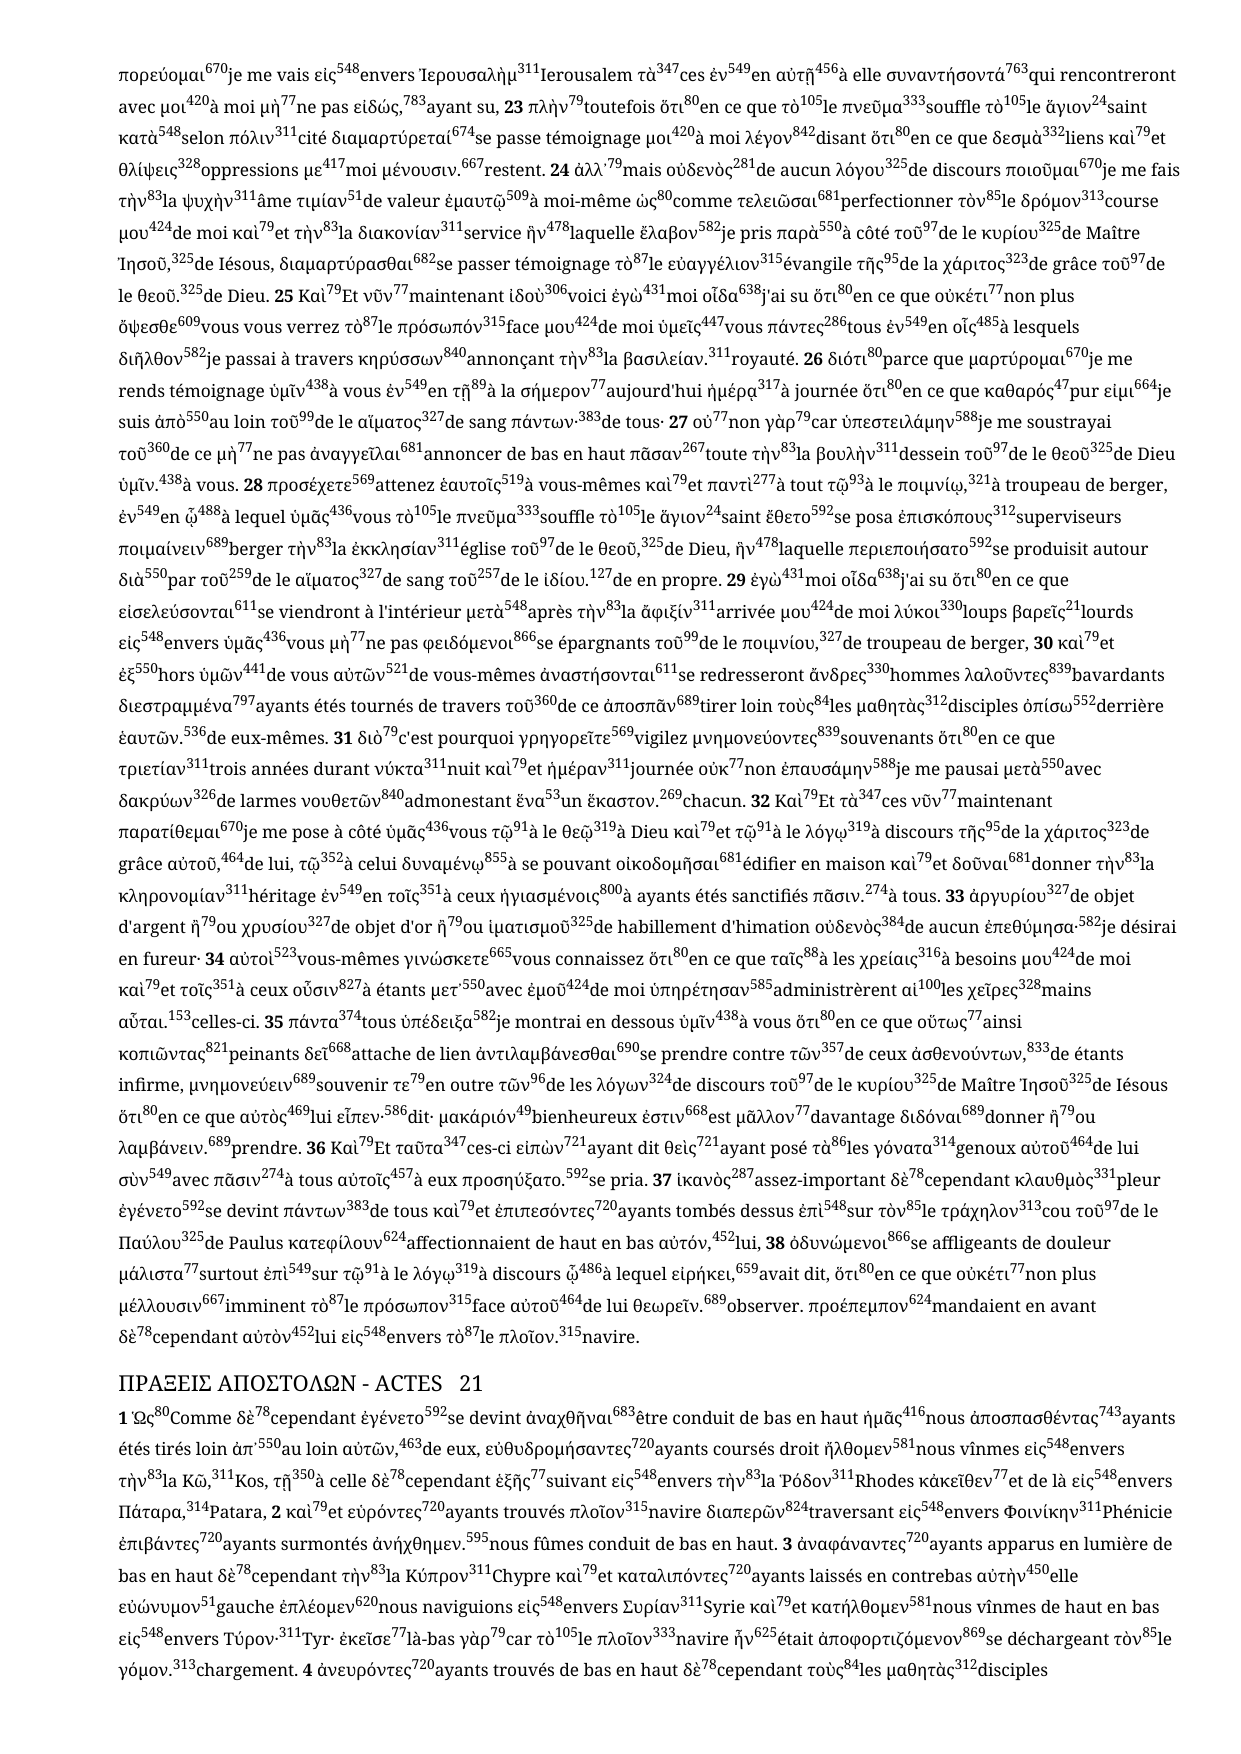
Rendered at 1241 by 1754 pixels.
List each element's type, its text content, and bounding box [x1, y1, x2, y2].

text 1 Μετὰ548Après δὲ78cependant τὸ348ce παύσασθαι682se pauser τὸν85le θόρυβον313tumulte μεταπεμψάμενος740se ayant mandé au-delà ὁ103le Παῦλος331Paulus τοὺς84les μαθητὰς312disciples καὶ79et παρακαλέσας,721ayant appelé à côté, ἀσπασάμενος740se ayant salué ἐξῆλθεν586sortit πορεύεσθαι690se aller εἰς548envers Μακεδονίαν.311Macédoine. 2 διελθὼν721ayant passé à travers δὲ78cependant τὰ86les μέρη314parts ἐκεῖνα139ces-là καὶ79et παρακαλέσας721ayant appelé à côté αὐτοὺς451eux λόγῳ319à discours πολλῷ275à nombreux ἦλθεν586vint εἰς548envers τὴν83la Ἑλλάδα311Hellas 3 ποιήσας721ayant fait τε79en outre μῆνας312mois τρεῖς·178trois· γενομένης732de se ayante devenue ἐπιβουλῆς323de complot αὐτῷ458à lui ὑπὸ550sous τῶν96de les Ἰουδαίων64de Ioudaiens μέλλοντι828à imminant ἀνάγεσθαι692être conduit de bas en haut εἰς548envers τὴν83la Συρίαν,311Syrie, ἐγένετο592se devint γνώμης323de opinion τοῦ360de ce ὑποστρέφειν689retourner en arrière διὰ550par Μακεδονίας.323de Macédoine. 4 συνείπετο631se accompagnait δὲ78cependant αὐτῷ458à lui Σώπατρος331Sopatros Πύρρου325de Pyrrhus Βεροιαῖος,71De Bérée, Θεσσαλονικέων324de Thessaloniciens δὲ78cependant Ἀρίσταρχος331Aristarque καὶ79et Σεκοῦνδος,331Sekoundos, καὶ79et Γάϊος331Gaios Δερβαῖος71Derbéen καὶ79et Τιμόθεος,331Timotheos, Ἀσιανοὶ330Asiatiques δὲ78cependant Τύχικος331Tuchikos καὶ79et Τρόφιμος.331Trophimos. 5 οὗτοι363ceux-ci δὲ78cependant προσελθόντες720ayants venus vers ἔμενον624restaient ἡμᾶς416nous ἐν549en Τρῳάδι,317à Troas, 6 ἡμεῖς430nous δὲ78cependant ἐξεπλεύσαμεν581nous naviguâmes dehors μετὰ548après τὰς82les ἡμέρας310journées τῶν98de les ἀζύμων66de sans levains ἀπὸ550au loin Φιλίππων324de Philippes καὶ79et ἤλθομεν581nous vînmes πρὸς548vers αὐτοὺς451eux εἰς548envers τὴν83la Τρῳάδα311Troas ἄχρι552jusqu'à l'extrémité ἡμερῶν322de journées πέντε,188de cinq, οὗ77où διετρίψαμεν581nous grattâmes à travers ἡμέρας310journées ἑπτά.176sept. 7 Ἐν549En δὲ78cependant τῇ89à la μιᾷ57à une τῶν98de les σαββάτων326de sabbats συνηγμένων806de ayants étés menés ensemble ἡμῶν423de nous κλάσαι681casser ἄρτον,313pain, ὁ103le Παῦλος331Paulus διελέγετο631se dialoguait αὐτοῖς457à eux μέλλων840imminant ἐξιέναι689aller dehors τῇ350à celle ἐπαύριον,77lendemain, παρέτεινέν625prolongeait τε79en outre τὸν85le λόγον313discours μέχρι552jusqu'à μεσονυκτίου.327de minuit. 8 ἦσαν624étaient δὲ78cependant λαμπάδες328lampes ἱκαναὶ19assez-importantes ἐν549en τῷ93à le ὑπερῴῳ321à partie au-dessus οὗ77où ἦμεν620nous étions συνηγμένοι.812ayants étés menés ensemble. 9 καθεζόμενος867se siégeant δέ78cependant τις287un quelconque νεανίας331adolescent ὀνόματι321à nom Εὔτυχος331Eutuchos ἐπὶ550sur τῆς95de la θυρίδος,323de fenêtre, καταφερόμενος891étant porté de haut en bas ὕπνῳ319à sommeil βαθεῖ10à profond διαλεγομένου861de se dialoguant τοῦ97de le Παύλου325de Paulus ἐπὶ548sur πλεῖον,73plus nombreusement, κατενεχθεὶς760ayant été porté de haut en bas ἀπὸ550au loin τοῦ97de le ὕπνου325de sommeil ἔπεσεν586tomba ἀπὸ550au loin τοῦ99de le τριστέγου327de troisième toiture κάτω77vers le bas καὶ79et ἤρθη600fut levé νεκρός.71mort. 10 καταβὰς721ayant descendu δὲ78cependant ὁ103le Παῦλος331Paulus ἐπέπεσεν586tomba dessus αὐτῷ458à lui καὶ79et συμπεριλαβὼν721ayant pris autour avec εἶπεν·586dit· μὴ77ne pas θορυβεῖσθε,577soyez tumultués, ἡ101la γὰρ79car ψυχὴ329âme αὐτοῦ464de lui ἐν549en αὐτῷ458à lui ἐστιν.668est. 11 ἀναβὰς721ayant monté δὲ78cependant καὶ79et κλάσας721ayant cassé τὸν85le ἄρτον313pain καὶ79et γευσάμενος740se ayant goûté ἐφ᾽548sur ἱκανόν53assez-important τε79en outre ὁμιλήσας721ayant conversé ἄχρι552jusqu'à l'extrémité αὐγῆς,323de irradiation, οὕτως77ainsi ἐξῆλθεν.586sortit. 12 ἤγαγον585conduisirent δὲ78cependant τὸν85le παῖδα313jeune servant ζῶντα822vivant καὶ79et παρεκλήθησαν599furent appelé à côté οὐ77non μετρίως.77mesurément. 13 Ἡμεῖς430Nous δὲ78cependant προελθόντες720ayants venus devant ἐπὶ548sur τὸ87le πλοῖον315navire ἀνήχθημεν595nous fûmes conduit de bas en haut ἐπὶ548sur τὴν83la Ἆσσον311Assos ἐκεῖθεν77de là μέλλοντες839imminants ἀναλαμβάνειν689prendre de bas en haut τὸν85le Παῦλον·313Paulus· οὕτως77ainsi γὰρ79car διατεταγμένος792se ayant ordonné au-travers ἦν625était μέλλων840imminant αὐτὸς542lui-même πεζεύειν.689voyager à pied. 14 ὡς80comme δὲ78cependant συνέβαλλεν625jetait ensemble ἡμῖν419à nous εἰς548envers τὴν83la Ἆσσον,311Assos, ἀναλαβόντες720ayants pris de bas en haut αὐτὸν452lui ἤλθομεν581nous vînmes εἰς548envers Μιτυλήνην,311Mytilène, 15 κἀκεῖθεν77et de là ἀποπλεύσαντες720ayants navigués au loin τῇ350à celle ἐπιούσῃ826à survenante κατηντήσαμεν581nous atteignîmes à l'encontre ἄντικρυς552contre face Χίου,323de Chios, τῇ89à la δὲ78cependant ἑτέρᾳ376à autre-différente παρεβάλομεν581nous jetâmes à côté εἰς548envers Σάμον,311Samos, τῇ350à celle δὲ78cependant ἐχομένῃ853à se ayante ἤλθομεν581nous vînmes εἰς548envers Μίλητον.311Milet. 16 κεκρίκει659avait jugé γὰρ79car ὁ103le Παῦλος331Paulus παραπλεῦσαι681naviguer à côté τὴν83la Ἔφεσον,311Éphèse, ὅπως80de telle manière que μὴ77ne pas γένηται905que se devienne αὐτῷ458à lui χρονοτριβῆσαι681passer du temps sur sentier ἐν549en τῇ89à la Ἀσίᾳ·317à Asie· ἔσπευδεν625hâtait γὰρ79car εἰ80si δυνατὸν49puissant εἴη700que soit αὐτῷ458à lui τὴν83la ἡμέραν311journée τῆς95de la πεντηκοστῆς323de pentecôte γενέσθαι682se devenir εἰς548envers Ἱεροσόλυμα.314Ierosoluma. 17 Ἀπὸ550Au loin δὲ78cependant τῆς95de la Μιλήτου323de Milet πέμψας721ayant mandé εἰς548envers Ἔφεσον311Éphèse μετεκαλέσατο592se appela avec au-delà τοὺς84les πρεσβυτέρους52plus anciens τῆς95de la ἐκκλησίας.323de église. 18 ὡς80comme δὲ78cependant παρεγένοντο591se devinrent à côté πρὸς548vers αὐτὸν452lui εἶπεν586dit αὐτοῖς·457à eux· Ὑμεῖς447Vous ἐπίστασθε,671vous vous établissez sûrement, ἀπὸ550au loin πρώτης209de première ἡμέρας323de journée ἀφ᾽550au loin ἧς490de laquelle ἐπέβην582je surmontai εἰς548envers τὴν83la Ἀσίαν,311Asie, πῶς77comment? μεθ᾽550avec ὑμῶν441de vous τὸν85le πάντα269tout χρόνον313temps ἐγενόμην,588je me devins, 19 δουλεύων840étant esclave τῷ91à le κυρίῳ319à Maître μετὰ550avec πάσης279de toute ταπεινοφροσύνης323de basse émotion καὶ79et δακρύων326de larmes καὶ79et πειρασμῶν324de tentations τῶν357de ceux συμβάντων715de ayants arrivés avec μοι420à moi ἐν549en ταῖς88à les ἐπιβουλαῖς316à complots τῶν96de les Ἰουδαίων,64de Ioudaiens, 20 ὡς77comme οὐδὲν375aucun ὑπεστειλάμην588je me soustrayai τῶν359de ces συμφερόντων835de étants opportun τοῦ360de ce μὴ77ne pas ἀναγγεῖλαι681annoncer de bas en haut ὑμῖν438à vous καὶ79et διδάξαι681enseigner ὑμᾶς436vous δημοσίᾳ57à publique καὶ79et κατ᾽548selon οἴκους,312maisons, 21 διαμαρτυρόμενος867se passant témoignage Ἰουδαίοις58à Ioudaiens τε79en outre καὶ79et Ἕλλησιν318à Hellèns τὴν344celle εἰς548envers θεὸν313Dieu μετάνοιαν311transintelligence καὶ79et πίστιν311croyance εἰς548envers τὸν85le κύριον313Maître ἡμῶν423de nous Ἰησοῦν.313Iésous. 22 Καὶ79Et νῦν77maintenant ἰδοὺ306voici δεδεμένος813ayant été attaché de lien ἐγὼ431moi τῷ93à le πνεύματι321à souffle πορεύομαι670je me vais εἰς548envers Ἰερουσαλὴμ311Ierousalem τὰ347ces ἐν549en αὐτῇ456à elle συναντήσοντά763qui rencontreront avec μοι420à moi μὴ77ne pas εἰδώς,783ayant su, 23 πλὴν79toutefois ὅτι80en ce que τὸ105le πνεῦμα333souffle τὸ105le ἅγιον24saint κατὰ548selon πόλιν311cité διαμαρτύρεταί674se passe témoignage μοι420à moi λέγον842disant ὅτι80en ce que δεσμὰ332liens καὶ79et θλίψεις328oppressions με417moi μένουσιν.667restent. 24 ἀλλ᾽79mais οὐδενὸς281de aucun λόγου325de discours ποιοῦμαι670je me fais τὴν83la ψυχὴν311âme τιμίαν51de valeur ἐμαυτῷ509à moi-même ὡς80comme τελειῶσαι681perfectionner τὸν85le δρόμον313course μου424de moi καὶ79et τὴν83la διακονίαν311service ἣν478laquelle ἔλαβον582je pris παρὰ550à côté τοῦ97de le κυρίου325de Maître Ἰησοῦ,325de Iésous, διαμαρτύρασθαι682se passer témoignage τὸ87le εὐαγγέλιον315évangile τῆς95de la χάριτος323de grâce τοῦ97de le θεοῦ.325de Dieu. 25 Καὶ79Et νῦν77maintenant ἰδοὺ306voici ἐγὼ431moi οἶδα638j'ai su ὅτι80en ce que οὐκέτι77non plus ὄψεσθε609vous vous verrez τὸ87le πρόσωπόν315face μου424de moi ὑμεῖς447vous πάντες286tous ἐν549en οἷς485à lesquels διῆλθον582je passai à travers κηρύσσων840annonçant τὴν83la βασιλείαν.311royauté. 26 διότι80parce que μαρτύρομαι670je me rends témoignage ὑμῖν438à vous ἐν549en τῇ89à la σήμερον77aujourd'hui ἡμέρᾳ317à journée ὅτι80en ce que καθαρός47pur εἰμι664je suis ἀπὸ550au loin τοῦ99de le αἵματος327de sang πάντων·383de tous· 27 οὐ77non γὰρ79car ὑπεστειλάμην588je me soustrayai τοῦ360de ce μὴ77ne pas ἀναγγεῖλαι681annoncer de bas en haut πᾶσαν267toute τὴν83la βουλὴν311dessein τοῦ97de le θεοῦ325de Dieu ὑμῖν.438à vous. 28 προσέχετε569attenez ἑαυτοῖς519à vous-mêmes καὶ79et παντὶ277à tout τῷ93à le ποιμνίῳ,321à troupeau de berger, ἐν549en ᾧ488à lequel ὑμᾶς436vous τὸ105le πνεῦμα333souffle τὸ105le ἅγιον24saint ἔθετο592se posa ἐπισκόπους312superviseurs ποιμαίνειν689berger τὴν83la ἐκκλησίαν311église τοῦ97de le θεοῦ,325de Dieu, ἣν478laquelle περιεποιήσατο592se produisit autour διὰ550par τοῦ259de le αἵματος327de sang τοῦ257de le ἰδίου.127de en propre. 29 ἐγὼ431moi οἶδα638j'ai su ὅτι80en ce que εἰσελεύσονται611se viendront à l'intérieur μετὰ548après τὴν83la ἄφιξίν311arrivée μου424de moi λύκοι330loups βαρεῖς21lourds εἰς548envers ὑμᾶς436vous μὴ77ne pas φειδόμενοι866se épargnants τοῦ99de le ποιμνίου,327de troupeau de berger, 30 καὶ79et ἐξ550hors ὑμῶν441de vous αὐτῶν521de vous-mêmes ἀναστήσονται611se redresseront ἄνδρες330hommes λαλοῦντες839bavardants διεστραμμένα797ayants étés tournés de travers τοῦ360de ce ἀποσπᾶν689tirer loin τοὺς84les μαθητὰς312disciples ὀπίσω552derrière ἑαυτῶν.536de eux-mêmes. 31 διὸ79c'est pourquoi γρηγορεῖτε569vigilez μνημονεύοντες839souvenants ὅτι80en ce que τριετίαν311trois années durant νύκτα311nuit καὶ79et ἡμέραν311journée οὐκ77non ἐπαυσάμην588je me pausai μετὰ550avec δακρύων326de larmes νουθετῶν840admonestant ἕνα53un ἕκαστον.269chacun. 32 Καὶ79Et τὰ347ces νῦν77maintenant παρατίθεμαι670je me pose à côté ὑμᾶς436vous τῷ91à le θεῷ319à Dieu καὶ79et τῷ91à le λόγῳ319à discours τῆς95de la χάριτος323de grâce αὐτοῦ,464de lui, τῷ352à celui δυναμένῳ855à se pouvant οἰκοδομῆσαι681édifier en maison καὶ79et δοῦναι681donner τὴν83la κληρονομίαν311héritage ἐν549en τοῖς351à ceux ἡγιασμένοις800à ayants étés sanctifiés πᾶσιν.274à tous. 33 ἀργυρίου327de objet d'argent ἢ79ou χρυσίου327de objet d'or ἢ79ou ἱματισμοῦ325de habillement d'himation οὐδενὸς384de aucun ἐπεθύμησα·582je désirai en fureur· 34 αὐτοὶ523vous-mêmes γινώσκετε665vous connaissez ὅτι80en ce que ταῖς88à les χρείαις316à besoins μου424de moi καὶ79et τοῖς351à ceux οὖσιν827à étants μετ᾽550avec ἐμοῦ424de moi ὑπηρέτησαν585administrèrent αἱ100les χεῖρες328mains αὗται.153celles-ci. 35 πάντα374tous ὑπέδειξα582je montrai en dessous ὑμῖν438à vous ὅτι80en ce que οὕτως77ainsi κοπιῶντας821peinants δεῖ668attache de lien ἀντιλαμβάνεσθαι690se prendre contre τῶν357de ceux ἀσθενούντων,833de étants infirme, μνημονεύειν689souvenir τε79en outre τῶν96de les λόγων324de discours τοῦ97de le κυρίου325de Maître Ἰησοῦ325de Iésous ὅτι80en ce que αὐτὸς469lui εἶπεν·586dit· μακάριόν49bienheureux ἐστιν668est μᾶλλον77davantage διδόναι689donner ἢ79ou λαμβάνειν.689prendre. 36 Καὶ79Et ταῦτα347ces-ci εἰπὼν721ayant dit θεὶς721ayant posé τὰ86les γόνατα314genoux αὐτοῦ464de lui σὺν549avec πᾶσιν274à tous αὐτοῖς457à eux προσηύξατο.592se pria. 37 ἱκανὸς287assez-important δὲ78cependant κλαυθμὸς331pleur ἐγένετο592se devint πάντων383de tous καὶ79et ἐπιπεσόντες720ayants tombés dessus ἐπὶ548sur τὸν85le τράχηλον313cou τοῦ97de le Παύλου325de Paulus κατεφίλουν624affectionnaient de haut en bas αὐτόν,452lui, 38 ὀδυνώμενοι866se affligeants de douleur μάλιστα77surtout ἐπὶ549sur τῷ91à le λόγῳ319à discours ᾧ486à lequel εἰρήκει,659avait dit, ὅτι80en ce que οὐκέτι77non plus μέλλουσιν667imminent τὸ87le πρόσωπον315face αὐτοῦ464de lui θεωρεῖν.689observer. προέπεμπον624mandaient en avant δὲ78cependant αὐτὸν452lui εἰς548envers τὸ87le πλοῖον.315navire. [118, 59, 1181, 1349]
text 1 Ὡς80Comme δὲ78cependant ἐγένετο592se devint ἀναχθῆναι683être conduit de bas en haut ἡμᾶς416nous ἀποσπασθέντας743ayants étés tirés loin ἀπ᾽550au loin αὐτῶν,463de eux, εὐθυδρομήσαντες720ayants coursés droit ἤλθομεν581nous vînmes εἰς548envers τὴν83la Κῶ,311Kos, τῇ350à celle δὲ78cependant ἑξῆς77suivant εἰς548envers τὴν83la Ῥόδον311Rhodes κἀκεῖθεν77et de là εἰς548envers Πάταρα,314Patara, 2 καὶ79et εὑρόντες720ayants trouvés πλοῖον315navire διαπερῶν824traversant εἰς548envers Φοινίκην311Phénicie ἐπιβάντες720ayants surmontés ἀνήχθημεν.595nous fûmes conduit de bas en haut. 3 ἀναφάναντες720ayants apparus en lumière de bas en haut δὲ78cependant τὴν83la Κύπρον311Chypre καὶ79et καταλιπόντες720ayants laissés en contrebas αὐτὴν450elle εὐώνυμον51gauche ἐπλέομεν620nous naviguions εἰς548envers Συρίαν311Syrie καὶ79et κατήλθομεν581nous vînmes de haut en bas εἰς548envers Τύρον·311Tyr· ἐκεῖσε77là-bas γὰρ79car τὸ105le πλοῖον333navire ἦν625était ἀποφορτιζόμενον869se déchargeant τὸν85le γόμον.313chargement. 4 ἀνευρόντες720ayants trouvés de bas en haut δὲ78cependant τοὺς84les μαθητὰς312disciples ἐπεμείναμεν581nous restâmes sur αὐτοῦ77là-même ἡμέρας310journées ἑπτά,176sept, οἵτινες497lesquels des quelconques τῷ91à le Παύλῳ319à Paulus ἔλεγον624disaient διὰ550par τοῦ99de le πνεύματος327de souffle μὴ77ne pas ἐπιβαίνειν689surmonter εἰς548envers Ἱεροσόλυμα.314Ierosoluma. 5 ὅτε80lorsque δὲ78cependant ἐγένετο592se devint ἡμᾶς416nous ἐξαρτίσαι681ajuster à l'excès τὰς82les ἡμέρας,310journées, ἐξελθόντες720ayants sortis ἐπορευόμεθα626nous nous allions προπεμπόντων833de mandants en avant ἡμᾶς416nous πάντων383de tous σὺν549avec γυναιξὶν316à femmes καὶ79et τέκνοις320à enfants ἕως551jusqu'à ce que ἔξω552au-dehors τῆς95de la πόλεως,323de cité, καὶ79et θέντες720ayants posés τὰ86les γόνατα314genoux ἐπὶ548sur τὸν85le αἰγιαλὸν313rivage προσευξάμενοι739se ayants priés 6 ἀπησπασάμεθα587nous nous saluâmes au loin ἀλλήλους501les uns les autres καὶ79et ἀνέβημεν581nous montâmes εἰς548envers τὸ87le πλοῖον,315navire, ἐκεῖνοι363ceux-là δὲ78cependant ὑπέστρεψαν585retournèrent en arrière εἰς548envers τὰ246les ἴδια.347en propres. 7 Ἡμεῖς430Nous δὲ78cependant τὸν85le πλοῦν313navigation διανύσαντες720ayants accomplis pleinement ἀπὸ550au loin Τύρου323de Tyr κατηντήσαμεν581nous atteignîmes à l'encontre εἰς548envers Πτολεμαΐδα311Ptolémaïs καὶ79et ἀσπασάμενοι739se ayants salués τοὺς84les ἀδελφοὺς312frères ἐμείναμεν581nous restâmes ἡμέραν311journée μίαν177une παρ᾽549à côté αὐτοῖς.457à eux. 8 τῇ350à celle δὲ78cependant ἐπαύριον77lendemain ἐξελθόντες720ayants sortis ἤλθομεν581nous vînmes εἰς548envers Καισάρειαν311Kaesareia καὶ79et εἰσελθόντες720ayants venus à l'intérieur εἰς548envers τὸν85le οἶκον313maison Φιλίππου325de Philippe τοῦ97de le εὐαγγελιστοῦ,325de évangéliste, ὄντος834de étant ἐκ550hors τῶν96de les ἑπτά,64de sept, ἐμείναμεν581nous restâmes παρ᾽549à côté αὐτῷ.458à lui. 9 τούτῳ352à celui-ci δὲ78cependant ἦσαν624étaient θυγατέρες328filles τέσσαρες194quatre παρθένοι328vierges προφητεύουσαι.837prophétisantes. 10 Ἐπιμενόντων833de Restants sur δὲ78cependant ἡμέρας310journées πλείους1plus nombreusement κατῆλθέν586vint de haut en bas τις287un quelconque ἀπὸ550au loin τῆς95de la Ἰουδαίας323de Ioudaia προφήτης331prophète ὀνόματι321à nom Ἅγαβος,331Agabus, 11 καὶ79et ἐλθὼν721ayant venu πρὸς548vers ἡμᾶς416nous καὶ79et ἄρας721ayant levé τὴν83la ζώνην311ceinture τοῦ97de le Παύλου,325de Paulus, δήσας721ayant attaché de lien ἑαυτοῦ537de lui-même τοὺς84les πόδας312pieds καὶ79et τὰς82les χεῖρας310mains εἶπεν·586dit· τάδε347cependant ceux-ci λέγει668dit τὸ105le πνεῦμα333souffle τὸ105le ἅγιον·24saint· τὸν85le ἄνδρα313homme οὗ492de lequel ἐστιν668est ἡ101la ζώνη329ceinture αὕτη,154celle-ci, οὕτως77ainsi δήσουσιν605attacheront de lien ἐν549en Ἰερουσαλὴμ317à Ierousalem οἱ102les Ἰουδαῖοι70Ioudaiens καὶ79et παραδώσουσιν605livreront εἰς548envers χεῖρας310mains ἐθνῶν.326de ethnies. 12 ὡς80comme δὲ78cependant ἠκούσαμεν581nous écoutâmes ταῦτα,347ces-ci, παρεκαλοῦμεν620nous appelions à côté ἡμεῖς430nous τε79en outre καὶ79et οἱ102les ἐντόπιοι70résidents τοῦ360de ce μὴ77ne pas ἀναβαίνειν689monter αὐτὸν452lui εἰς548envers Ἰερουσαλήμ.311Ierousalem. 13 τότε77alors ἀπεκρίθη600fut répondu ὁ103le Παῦλος·331Paulus· τί399quel ποιεῖτε665vous faites κλαίοντες839pleurants καὶ79et συνθρύπτοντές839brisants ensemble μου424de moi τὴν83la καρδίαν;311coeur; ἐγὼ431moi γὰρ79car οὐ77non μόνον77seulement δεθῆναι683être attaché de lien ἀλλὰ79mais καὶ77aussi ἀποθανεῖν681mourir loin εἰς548envers Ἰερουσαλὴμ311Ierousalem ἑτοίμως77préparement ἔχω664j'ai ὑπὲρ550au-dessus τοῦ99de le ὀνόματος327de nom τοῦ97de le κυρίου325de Maître Ἰησοῦ.325de Iésous. 14 μὴ77ne pas πειθομένου885de étant persuadé δὲ78cependant αὐτοῦ464de lui ἡσυχάσαμεν581nous tranquillisâmes εἰπόντες·720ayants dits· τοῦ97de le κυρίου325de Maître τὸ105le θέλημα333volonté γινέσθω.576se devienne. 15 Μετὰ548Après δὲ78cependant τὰς82les ἡμέρας310journées ταύτας135celles-ci ἐπισκευασάμενοι739se ayants équipés sur ἀνεβαίνομεν620nous montions εἰς548envers Ἱεροσόλυμα·314Ierosoluma· 16 συνῆλθον585vinrent ensemble δὲ78cependant καὶ77aussi τῶν96de les μαθητῶν324de disciples ἀπὸ550au loin Καισαρείας323de Kaesareia σὺν549avec ἡμῖν,419à nous, ἄγοντες839conduisants παρ᾽549à côté ᾧ486à lequel ξενισθῶμεν906que nous soyons traité en étrangers Μνάσωνί319à Mnason τινι275à un quelconque Κυπρίῳ,319à Chypriote, ἀρχαίῳ10à originaire μαθητῇ.319à disciple. 17 Γενομένων733de Se ayants devenus δὲ78cependant ἡμῶν423de nous εἰς548envers Ἱεροσόλυμα314Ierosoluma ἀσμένως77joyeusement ἀπεδέξαντο591se acceptèrent loin ἡμᾶς416nous οἱ102les ἀδελφοί.330frères. 18 Τῇ350à Celle δὲ78cependant ἐπιούσῃ826à survenante εἰσῄει625entrait ὁ103le Παῦλος331Paulus σὺν549avec ἡμῖν419à nous πρὸς548vers Ἰάκωβον,313Iakobos, πάντες389tous τε79en outre παρεγένοντο591se devinrent à côté οἱ102les πρεσβύτεροι.70plus anciens. 19 καὶ79et ἀσπασάμενος740se ayant salué αὐτοὺς451eux ἐξηγεῖτο631se racontait καθ᾽548selon ἓν55un ἕκαστον,271chacun, ὧν493de lesquels ἐποίησεν586fit ὁ103le θεὸς331Dieu ἐν549en τοῖς92à les ἔθνεσιν320à ethnies διὰ550par τῆς95de la διακονίας323de service αὐτοῦ.464de lui. 20 Οἱ468Ceux δὲ78cependant ἀκούσαντες720ayants écoutés ἐδόξαζον624glorifiaient τὸν85le θεὸν313Dieu εἶπόν585dirent τε79en outre αὐτῷ·458à lui· θεωρεῖς,666tu observes, ἀδελφέ,337frère, πόσαι171combien grandes? μυριάδες328myriades εἰσὶν667sont ἐν549en τοῖς90à les Ἰουδαίοις58à Ioudaiens τῶν357de ceux πεπιστευκότων777de ayants crus καὶ79et πάντες286tous ζηλωταὶ330zélotes τοῦ97de le νόμου325de loi ὑπάρχουσιν·667subsistent· 21 κατηχήθησαν599furent catéchisé δὲ78cependant περὶ550autour σοῦ442de toi ὅτι80en ce que ἀποστασίαν311apostasie διδάσκεις666tu enseignes ἀπὸ550au loin Μωϋσέως325de Môusês τοὺς345ceux κατὰ548selon τὰ86les ἔθνη314ethnies πάντας268tous Ἰουδαίους52Ioudaiens λέγων840disant μὴ77ne pas περιτέμνειν689circoncire αὐτοὺς451eux τὰ246les τέκνα314enfants μηδὲ79ni cependant τοῖς92à les ἔθεσιν320à coutumes περιπατεῖν.689piétiner autour. 22 τί412quel οὖν79donc ἐστιν;668est; πάντως77en tout cas ἀκούσονται611se écouteront ὅτι80en ce que ἐλήλυθας.640tu as venu. 23 τοῦτο348ce-ci οὖν79donc ποίησον554fais ὅ482lequel σοι439à toi λέγομεν·663nous disons· εἰσὶν667sont ἡμῖν419à nous ἄνδρες330hommes τέσσαρες196quatre εὐχὴν311souhait ἔχοντες839ayants ἐφ᾽550sur ἑαυτῶν.536de eux-mêmes. 24 τούτους345ceux-ci παραλαβὼν721ayant pris à côté ἁγνίσθητι563sois consacré σὺν549avec αὐτοῖς457à eux καὶ79et δαπάνησον554dépense ἐπ᾽549sur αὐτοῖς457à eux ἵνα80afin que ξυρήσονται611se raseront τὴν243la κεφαλήν,311tête, καὶ79et γνώσονται611se connaîtront πάντες389tous ὅτι80en ce que ὧν493de lesquels κατήχηνται653ont été catéchisés περὶ550autour σοῦ442de toi οὐδέν392aucun ἐστιν668est ἀλλὰ79mais στοιχεῖς666tu avances en ligne καὶ77aussi αὐτὸς524toi-même φυλάσσων840gardiennant τὸν85le νόμον.313loi. 25 περὶ550autour δὲ78cependant τῶν98de les πεπιστευκότων779de ayants crus ἐθνῶν326de ethnies ἡμεῖς430nous ἀπεστείλαμεν581nous envoyâmes κρίναντες720ayants jugés φυλάσσεσθαι690se gardienner αὐτοὺς451eux τό87le τε79en outre εἰδωλόθυτον55idolothyte καὶ79et αἷμα315sang καὶ79et πνικτὸν55étouffé καὶ79et πορνείαν.311pornation. 26 Τότε77Alors ὁ103le Παῦλος331Paulus παραλαβὼν721ayant pris à côté τοὺς84les ἄνδρας312hommes τῇ89à la ἐχομένῃ853à se ayante ἡμέρᾳ317à journée σὺν549avec αὐτοῖς457à eux ἁγνισθείς,760ayant été consacré, εἰσῄει625entrait εἰς548envers τὸ87le ἱερὸν315sanctuaire διαγγέλλων840annonçant à travers τὴν83la ἐκπλήρωσιν311plénitude à l'excès τῶν94de les ἡμερῶν322de journées τοῦ97de le ἁγνισμοῦ325de consécration d'acte ἕως80jusqu'à ce que οὗ494de lequel προσηνέχθη600fut apporté ὑπὲρ550au-dessus ἑνὸς65de un ἑκάστου281de chacun αὐτῶν463de eux ἡ101la προσφορά.329offrande. 27 Ὡς80Comme δὲ78cependant ἔμελλον624imminaient αἱ100les ἑπτὰ194sept ἡμέραι328journées συντελεῖσθαι,692être achevé ensemble, οἱ102les ἀπὸ550au loin τῆς95de la Ἀσίας323de Asie Ἰουδαῖοι70Ioudaiens θεασάμενοι739se ayants contemplés αὐτὸν452lui ἐν549en τῷ93à le ἱερῷ321à sanctuaire συνέχεον624versaient ensemble dans la confusion πάντα269tout τὸν85le ὄχλον313foule καὶ79et ἐπέβαλον585surjetèrent ἐπ᾽548sur αὐτὸν452lui τὰς242les χεῖρας310mains 28 κράζοντες·839croassants· ἄνδρες336hommes Ἰσραηλῖται,336Israélites, βοηθεῖτε·569aidez· οὗτός364celui-ci ἐστιν668est ὁ103le ἄνθρωπος331être humain ὁ498celui κατὰ550contre τοῦ97de le λαοῦ325de peuple καὶ79et τοῦ97de le νόμου325de loi καὶ79et τοῦ97de le τόπου325de lieu τούτου150de celui-ci πάντας372tous πανταχῇ77partout διδάσκων,840enseignant, ἔτι77encore τε79en outre καὶ77aussi Ἕλληνας312Hellèns εἰσήγαγεν586conduisit à l'intérieur εἰς548envers τὸ87le ἱερὸν315sanctuaire καὶ79et κεκοίνωκεν642a rendu commun τὸν85le ἅγιον4saint τόπον313lieu τοῦτον.138celui-ci. 29 ἦσαν624étaient γὰρ79car προεωρακότες782ayants vus en avant Τρόφιμον313Trophimos τὸν85le Ἐφέσιον4Éphésien ἐν549en τῇ89à la πόλει317à cité σὺν549avec αὐτῷ,458à lui, ὃν480lequel ἐνόμιζον624faisaient loi ὅτι80en ce que εἰς548envers τὸ87le ἱερὸν315sanctuaire εἰσήγαγεν586conduisit à l'intérieur ὁ103le Παῦλος.331Paulus. 30 ἐκινήθη600fut bougé τε79en outre ἡ101la πόλις329cité ὅλη285toute entière καὶ79et ἐγένετο592se devint συνδρομὴ329course ensemble τοῦ97de le λαοῦ,325de peuple, καὶ79et ἐπιλαβόμενοι739se ayants emparés τοῦ97de le Παύλου325de Paulus εἷλκον624tiraient αὐτὸν452lui ἔξω552au-dehors τοῦ99de le ἱεροῦ327de sanctuaire καὶ79et εὐθέως77directement ἐκλείσθησαν599furent fermé à clef αἱ100les θύραι.328portes. 31 Ζητούντων833de Cherchants τε79en outre αὐτὸν452lui ἀποκτεῖναι681tuer catégoriquement ἀνέβη586monta φάσις329déclaration τῷ91à le χιλιάρχῳ319à chiliarque τῆς95de la σπείρης323de spirale ὅτι80en ce que ὅλη388toute entière συγχύννεται680est versé ensemble dans la confusion Ἰερουσαλήμ.329Ierousalem. 32 ὃς498lequel ἐξαυτῆς77immédiatement παραλαβὼν721ayant pris à côté στρατιώτας312soldats καὶ79et ἑκατοντάρχας312chefs de cent κατέδραμεν586courut de haut en bas ἐπ᾽548sur αὐτούς,451eux, οἱ363ceux δὲ78cependant ἰδόντες720ayants vus τὸν85le χιλίαρχον313chiliarque καὶ79et τοὺς84les στρατιώτας312soldats ἐπαύσαντο591se pausèrent τύπτοντες839tapants τὸν85le Παῦλον.313Paulus. 33 τότε77alors ἐγγίσας721ayant approché ὁ103le χιλίαρχος331chiliarque ἐπελάβετο592se empara αὐτοῦ464de lui καὶ79et ἐκέλευσεν586ordonna δεθῆναι683être attaché de lien ἁλύσεσιν316à chaînes δυσίν,182à deux, καὶ79et ἐπυνθάνετο631se enquérait τίς410quel εἴη700que soit καὶ79et τί399quel ἐστιν668est πεποιηκώς.783ayant fait. 34 ἄλλοι389autres δὲ78cependant ἄλλο375autre τι271un quelconque ἐπεφώνουν624sonnaient sur ἐν549en τῷ91à le ὄχλῳ.319à foule. μὴ77ne pas δυναμένου861de se pouvant δὲ78cependant αὐτοῦ464de lui γνῶναι681connaître τὸ87le ἀσφαλὲς55sécurisant διὰ548par le fait de τὸν85le θόρυβον313tumulte ἐκέλευσεν586ordonna ἄγεσθαι692être conduit αὐτὸν452lui εἰς548envers τὴν83la παρεμβολήν.311installation de côté. 35 ὅτε80lorsque δὲ78cependant ἐγένετο592se devint ἐπὶ548sur τοὺς84les ἀναβαθμούς,312degrés, συνέβη586arriva avec βαστάζεσθαι692être mis en charge αὐτὸν452lui ὑπὸ550sous τῶν96de les στρατιωτῶν324de soldats διὰ548par le fait de τὴν83la βίαν311violence τοῦ97de le ὄχλου,325de foule, 36 ἠκολούθει625suivait γὰρ79car τὸ105le πλῆθος333multitude τοῦ97de le λαοῦ325de peuple κράζοντες·839croassants· αἶρε570lève αὐτόν.452lui. 37 Μέλλων840Imminant τε79en outre εἰσάγεσθαι692être conduit à l'intérieur εἰς548envers τὴν83la παρεμβολὴν311installation de côté ὁ103le Παῦλος331Paulus λέγει668dit τῷ91à le χιλιάρχῳ·319à chiliarque· εἰ340si ἔξεστίν668est permis μοι420à moi εἰπεῖν681dire τι375un quelconque πρὸς548vers σέ;437toi; ὁ469celui δὲ78cependant ἔφη·625déclarait· Ἑλληνιστὶ77En Helléniste γινώσκεις;666tu connais; 38 οὐκ77non ἄρα77par conséquent σὺ448toi εἶ666tu es ὁ103le Αἰγύπτιος71Égyptien ὁ498celui πρὸ550d'avant τούτων147de celles-ci τῶν94de les ἡμερῶν322de journées ἀναστατώσας721ayant dérangé καὶ79et ἐξαγαγὼν721ayant conduit dehors εἰς548envers τὴν83la ἔρημον51déserte τοὺς84les τετρακισχιλίους178quatre mille ἄνδρας312hommes τῶν96de les σικαρίων;324de sicaires; 39 εἶπεν586dit δὲ78cependant ὁ103le Παῦλος·331Paulus· ἐγὼ431moi ἄνθρωπος331être humain μέν79certes εἰμι664je suis Ἰουδαῖος,22Ioudaien, Ταρσεὺς331De Tarse τῆς95de la Κιλικίας,323de Cilicie, οὐκ77non ἀσήμου14de insignifiante πόλεως323de cité πολίτης·331citoyen· δέομαι670je m'attache de lien δέ78cependant σου,442de toi, ἐπίτρεψόν554permets μοι420à moi λαλῆσαι681bavarder πρὸς548vers τὸν85le λαόν.313peuple. 40 ἐπιτρέψαντος716de ayant permis δὲ78cependant αὐτοῦ464de lui ὁ103le Παῦλος331Paulus ἑστὼς783ayant dressé ἐπὶ550sur τῶν96de les ἀναβαθμῶν324de degrés κατέσεισεν586secoua de haut en bas τῇ249à la χειρὶ317à main τῷ91à le λαῷ.319à peuple. πολλῆς279de nombreuse δὲ78cependant σιγῆς323de silence γενομένης732de se ayante devenue προσεφώνησεν586sonna auprès τῇ249à la Ἑβραΐδι8à Hébraïque διαλέκτῳ317à dialecte λέγων·840disant· [118, 1402, 1181, 1682]
text ΠΡΑΞΕΙΣ ΑΠΟΣΤΟΛΩΝ - ACTES 21 [118, 1368, 1181, 1397]
